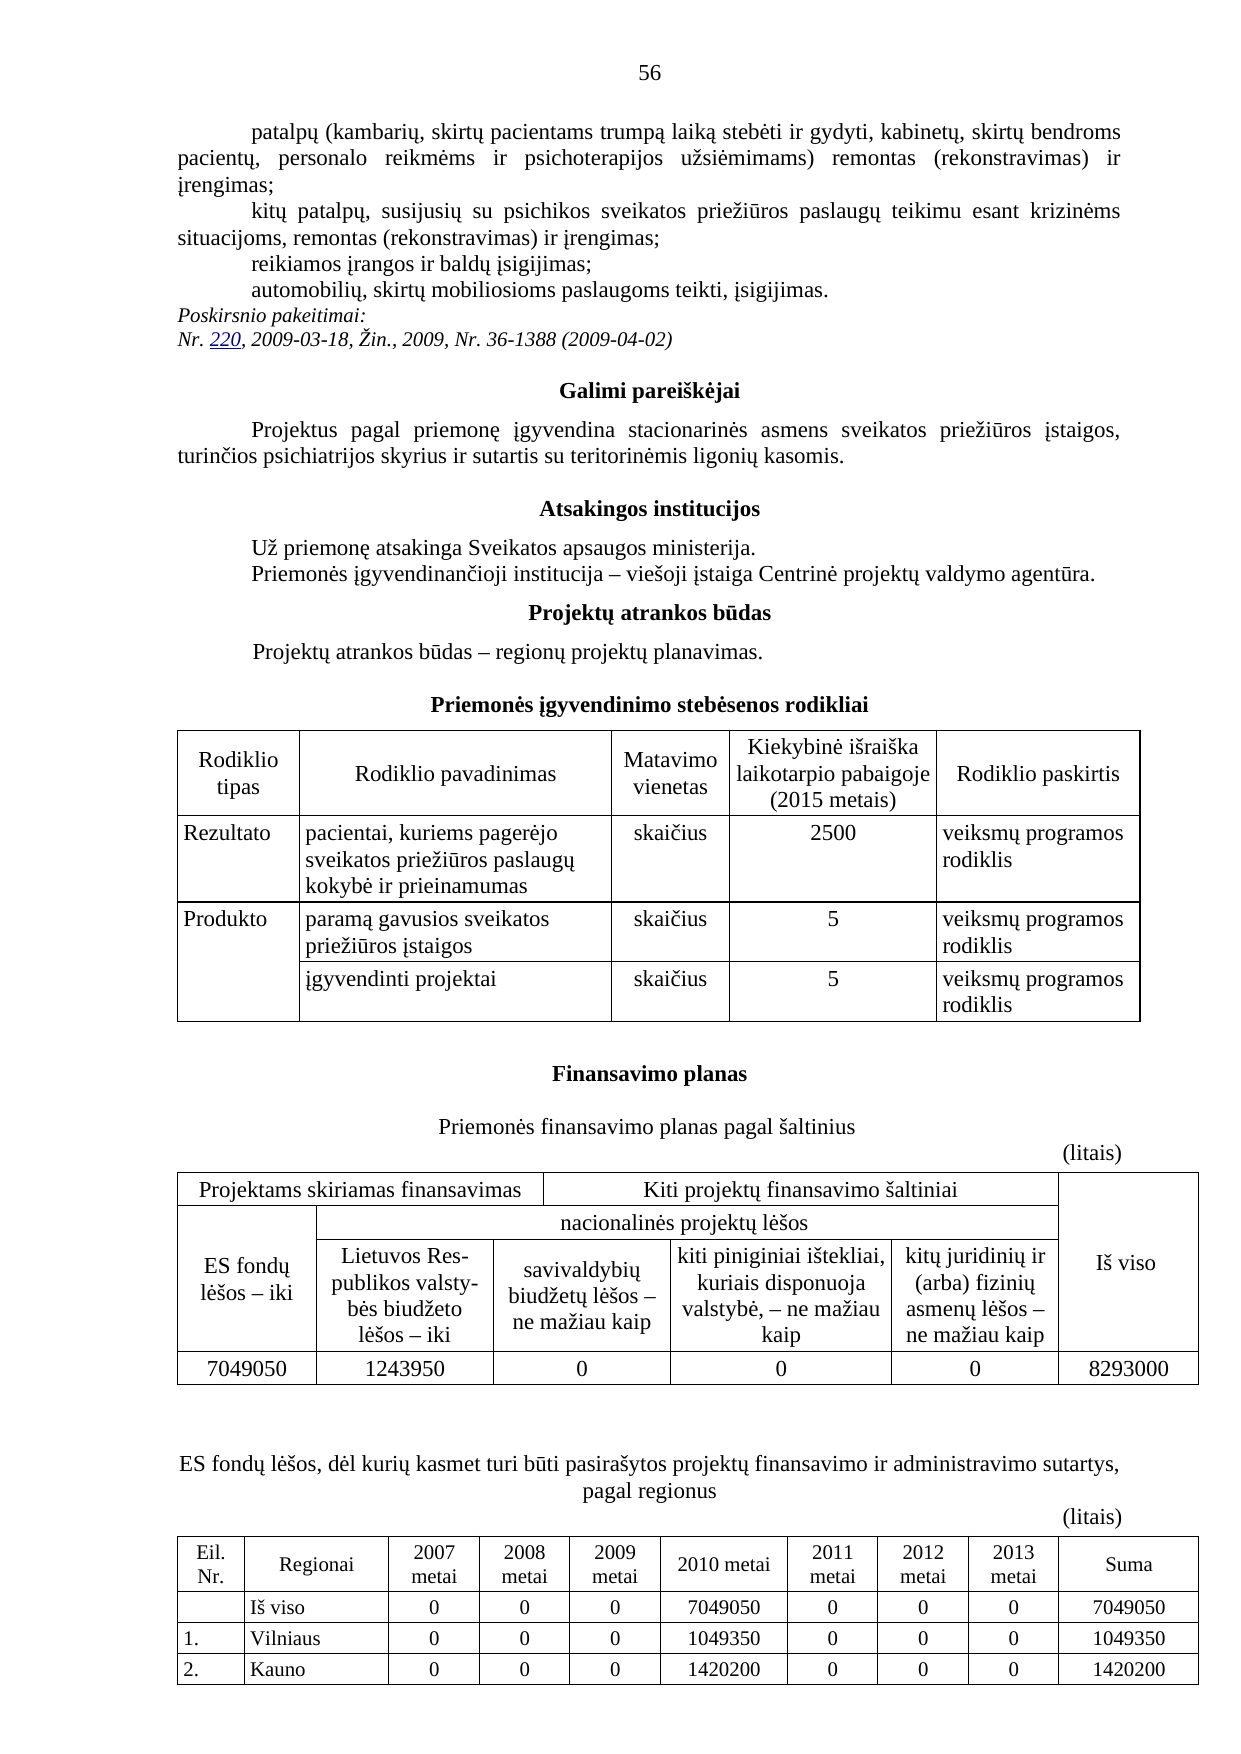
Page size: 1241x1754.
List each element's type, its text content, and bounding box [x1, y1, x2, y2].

table_header 2010 metai [661, 1537, 787, 1591]
table_cell 0 [788, 1654, 877, 1683]
table_header 2008 metai [480, 1537, 569, 1591]
table_cell 2. [178, 1654, 244, 1683]
table_cell Produkto [178, 903, 299, 1021]
table_cell 1243950 [317, 1352, 493, 1384]
table_cell 0 [389, 1654, 479, 1683]
table_cell 0 [671, 1352, 891, 1384]
table_cell 0 [969, 1623, 1058, 1652]
table_cell 0 [878, 1623, 968, 1652]
table_header Kiti projektų finansavimo šaltiniai [544, 1173, 1058, 1205]
table_cell 1. [178, 1623, 244, 1652]
text Nr. 220, 2009-03-18, Žin., 2009, Nr. 36-1388 (2009-04-02) [177, 327, 1122, 351]
table_cell pacientai, kuriems pagerėjo sveikatos priežiūros paslaugų kokybė ir prieinamumas [300, 816, 611, 901]
table_header 2012 metai [878, 1537, 968, 1591]
table_cell skaičius [612, 962, 729, 1021]
table_cell 0 [788, 1623, 877, 1652]
table_header Rodiklio tipas [178, 731, 299, 815]
table_cell kitų juridinių ir (arba) fizinių asmenų lėšos – ne mažiau kaip [892, 1240, 1058, 1351]
table_cell savivaldybių biudžetų lėšos – ne mažiau kaip [494, 1240, 670, 1351]
table_cell 7049050 [661, 1592, 787, 1622]
table_cell 5 [730, 903, 936, 961]
table_cell Lietuvos Res­publikos valsty­bės biudžeto lėšos – iki [317, 1240, 493, 1351]
text patalpų (kambarių, skirtų pacientams trumpą laiką stebėti ir gydyti, kabinetų, skirtų bendroms pacientų, personalo reikmėms ir psichoterapijos užsiėmimams) remontas (rekonstravimas) ir įrengimas; [177, 118, 1122, 197]
table_header Eil. Nr. [178, 1537, 244, 1591]
text Projektų atrankos būdas – regionų projektų planavimas. [215, 638, 1122, 664]
table_cell veiksmų programos rodiklis [937, 962, 1139, 1021]
table_cell 0 [480, 1654, 569, 1683]
table_cell 1049350 [661, 1623, 787, 1652]
text Galimi pareiškėjai [177, 377, 1122, 403]
table_cell skaičius [612, 816, 729, 901]
table_cell 0 [389, 1623, 479, 1652]
text Už priemonę atsakinga Sveikatos apsaugos ministerija. [177, 534, 1122, 560]
table_header Rodiklio paskirtis [937, 731, 1139, 815]
table_cell 0 [494, 1352, 670, 1384]
table_cell Iš viso [245, 1592, 388, 1622]
text Projektų atrankos būdas [177, 599, 1122, 625]
table_cell 0 [878, 1592, 968, 1622]
table_cell 0 [969, 1654, 1058, 1683]
table_cell 0 [570, 1654, 660, 1683]
table_cell 0 [570, 1623, 660, 1652]
table_header 2009 metai [570, 1537, 660, 1591]
table_cell 0 [788, 1592, 877, 1622]
table_cell 5 [730, 962, 936, 1021]
table_cell 0 [480, 1623, 569, 1652]
text Finansavimo planas [177, 1060, 1122, 1087]
text kitų patalpų, susijusių su psichikos sveikatos priežiūros paslaugų teikimu esant krizinėms situacijoms, remontas (rekonstravimas) ir įrengimas; [177, 197, 1122, 250]
text (litais) [177, 1503, 1122, 1529]
table_cell 1420200 [1059, 1654, 1198, 1683]
table_header Iš viso [1059, 1173, 1198, 1351]
table_cell Rezultato [178, 816, 299, 901]
table_header Matavimo vienetas [612, 731, 729, 815]
table_cell 0 [389, 1592, 479, 1622]
text Projektus pagal priemonę įgyvendina stacionarinės asmens sveikatos priežiūros įstaigos, turinčios psichiatrijos skyrius ir sutartis su teritorinėmis ligonių kasomis. [177, 416, 1122, 469]
table_header Projektams skiriamas finansavimas [178, 1173, 543, 1205]
table_cell 2500 [730, 816, 936, 901]
table_cell veiksmų programos rodiklis [937, 816, 1139, 901]
text Priemonės įgyvendinančioji institucija – viešoji įstaiga Centrinė projektų valdymo agentūra. [177, 560, 1122, 587]
table_cell įgyvendinti projektai [300, 962, 611, 1021]
table_cell skaičius [612, 903, 729, 961]
table_cell Vilniaus [245, 1623, 388, 1652]
table_cell 7049050 [178, 1352, 316, 1384]
table_cell 0 [969, 1592, 1058, 1622]
table_cell ES fondų lėšos – iki [178, 1206, 316, 1351]
text reikiamos įrangos ir baldų įsigijimas; [177, 250, 1122, 276]
table_cell 1420200 [661, 1654, 787, 1683]
table_cell Kauno [245, 1654, 388, 1683]
table_header 2011 metai [788, 1537, 877, 1591]
table_cell 7049050 [1059, 1592, 1198, 1622]
table_header 2013 metai [969, 1537, 1058, 1591]
table_cell 0 [480, 1592, 569, 1622]
table_cell 0 [878, 1654, 968, 1683]
text automobilių, skirtų mobiliosioms paslaugoms teikti, įsigijimas. [177, 276, 1122, 303]
table_header Rodiklio pavadinimas [300, 731, 611, 815]
table_cell kiti piniginiai ištekliai, kuriais disponuoja valstybė, – ne mažiau kaip [671, 1240, 891, 1351]
text ES fondų lėšos, dėl kurių kasmet turi būti pasirašytos projektų finansavimo ir administravimo sutartys, pagal regionus [177, 1450, 1122, 1503]
table_header Regionai [245, 1537, 388, 1591]
table_cell 1049350 [1059, 1623, 1198, 1652]
table_cell 0 [570, 1592, 660, 1622]
text Priemonės finansavimo planas pagal šaltinius [177, 1113, 1122, 1139]
text Poskirsnio pakeitimai: [177, 303, 1122, 327]
text (litais) [177, 1139, 1122, 1166]
text Priemonės įgyvendinimo stebėsenos rodikliai [177, 691, 1122, 717]
table_cell 8293000 [1059, 1352, 1198, 1384]
table_cell veiksmų programos rodiklis [937, 903, 1139, 961]
table_cell [178, 1592, 244, 1622]
table_header Kiekybinė išraiška laikotarpio pabaigoje (2015 metais) [730, 731, 936, 815]
text Atsakingos institucijos [177, 495, 1122, 521]
table_cell nacionalinės projektų lėšos [317, 1206, 1058, 1238]
table_cell 0 [892, 1352, 1058, 1384]
table_header Suma [1059, 1537, 1198, 1591]
table_cell paramą gavusios sveikatos priežiūros įstaigos [300, 903, 611, 961]
table_header 2007 metai [389, 1537, 479, 1591]
